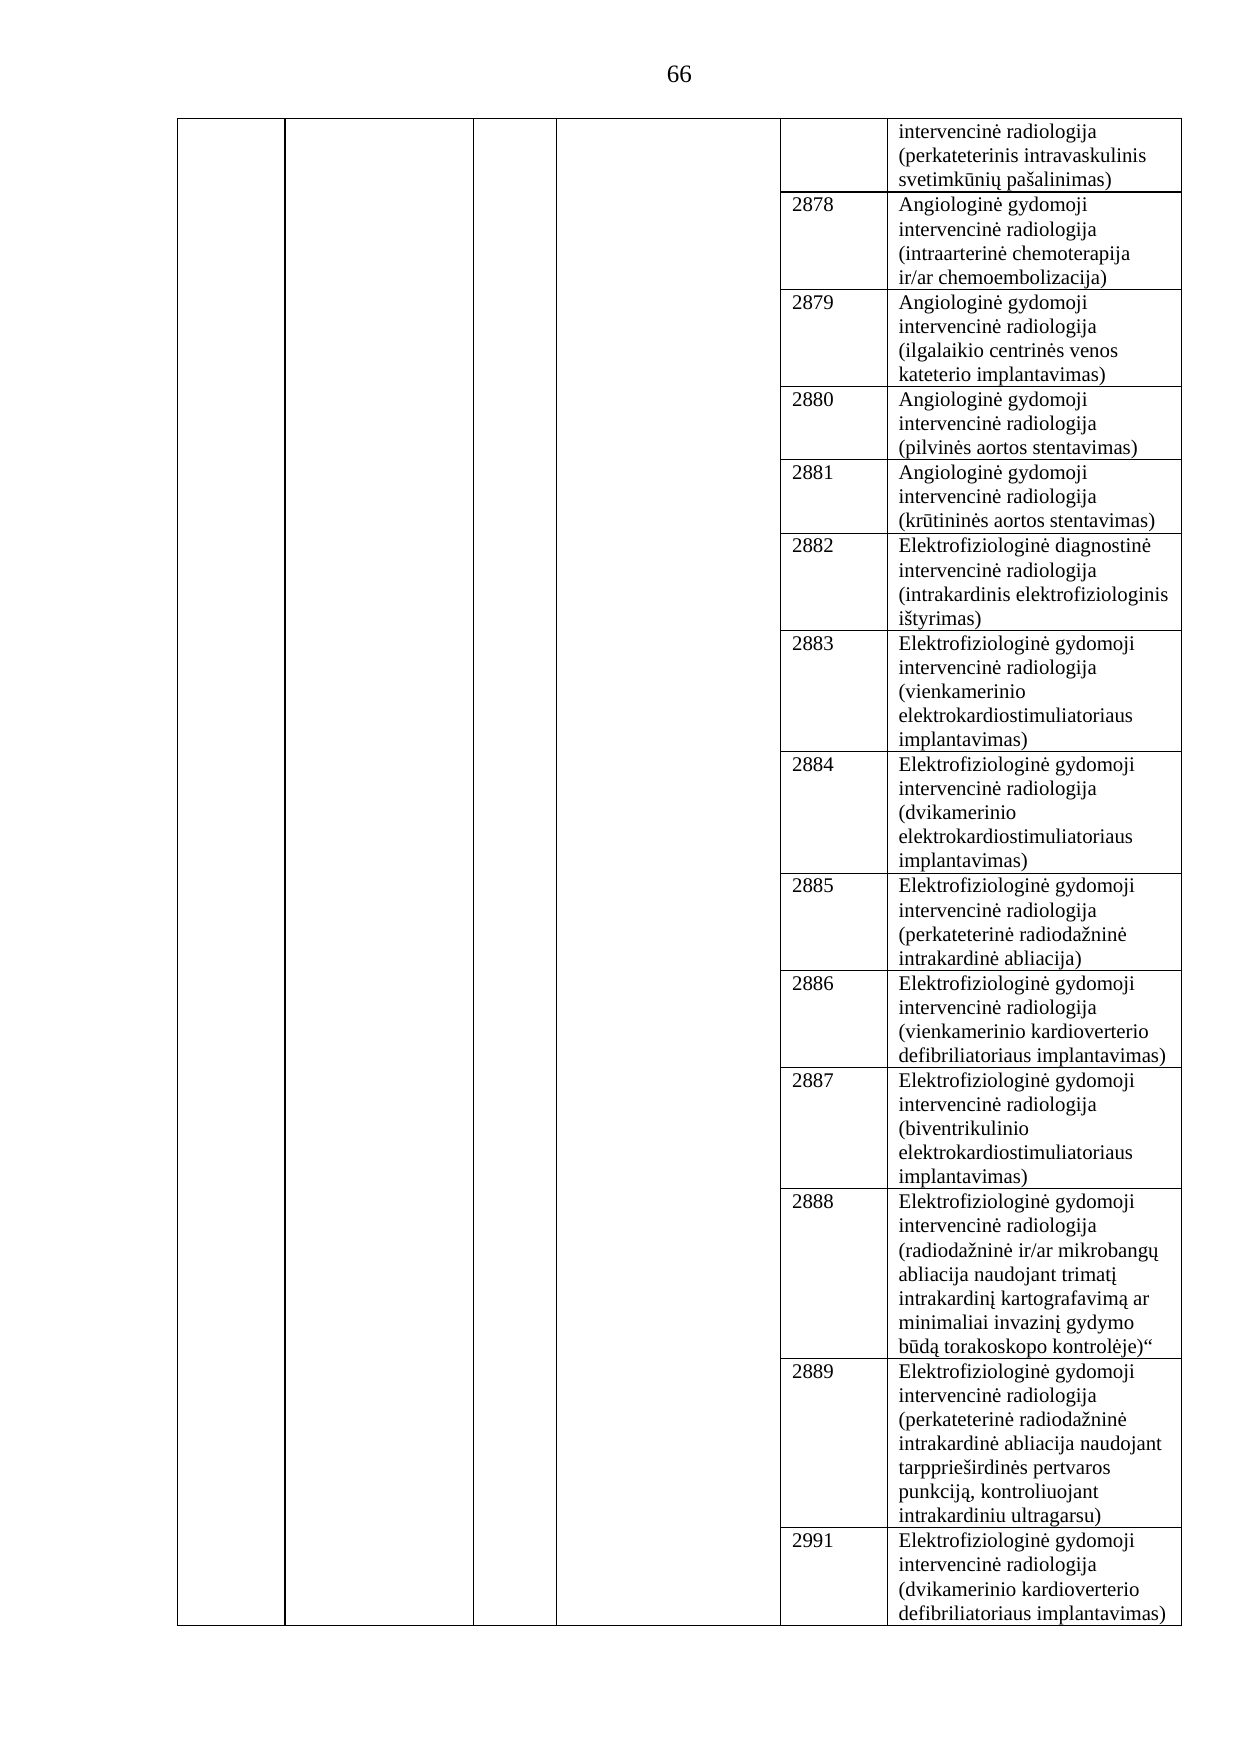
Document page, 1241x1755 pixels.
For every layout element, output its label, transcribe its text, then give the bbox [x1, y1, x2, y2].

table_cell Angiologinė gydomoji intervencinė radiologija (krūtininės aortos stentavimas) [888, 460, 1181, 532]
table_cell 2879 [781, 290, 887, 386]
table_cell Elektrofiziologinė gydomoji intervencinė radiologija (perkateterinė radiodažninė intrakardinė abliacija naudojant tarpprieširdinės pertvaros punkciją, kontroliuojant intrakardiniu ultragarsu) [888, 1359, 1181, 1527]
table_cell [286, 119, 473, 1624]
table_cell Elektrofiziologinė gydomoji intervencinė radiologija (vienkamerinio elektrokardiostimuliatoriaus implantavimas) [888, 631, 1181, 751]
table_cell 2888 [781, 1189, 887, 1358]
table_cell 2878 [781, 193, 887, 289]
table_cell Elektrofiziologinė diagnostinė intervencinė radiologija (intrakardinis elektrofiziologinis ištyrimas) [888, 534, 1181, 630]
table_cell [781, 119, 887, 191]
table_cell 2881 [781, 460, 887, 532]
table_cell 2885 [781, 874, 887, 970]
table_cell 2884 [781, 752, 887, 872]
table_cell Elektrofiziologinė gydomoji intervencinė radiologija (dvikamerinio elektrokardiostimuliatoriaus implantavimas) [888, 752, 1181, 872]
table_cell 2887 [781, 1068, 887, 1188]
table_cell 2880 [781, 387, 887, 459]
table_cell 2882 [781, 534, 887, 630]
table_cell Elektrofiziologinė gydomoji intervencinė radiologija (perkateterinė radiodažninė intrakardinė abliacija) [888, 874, 1181, 970]
table_cell Elektrofiziologinė gydomoji intervencinė radiologija (dvikamerinio kardioverterio defibriliatoriaus implantavimas) [888, 1528, 1181, 1624]
table_cell 2991 [781, 1528, 887, 1624]
table_cell intervencinė radiologija (perkateterinis intravaskulinis svetimkūnių pašalinimas) [888, 119, 1181, 191]
table_cell Angiologinė gydomoji intervencinė radiologija (pilvinės aortos stentavimas) [888, 387, 1181, 459]
table_cell Angiologinė gydomoji intervencinė radiologija (ilgalaikio centrinės venos kateterio implantavimas) [888, 290, 1181, 386]
table_cell Angiologinė gydomoji intervencinė radiologija (intraarterinė chemoterapija ir/ar chemoembolizacija) [888, 193, 1181, 289]
table_cell Elektrofiziologinė gydomoji intervencinė radiologija (biventrikulinio elektrokardiostimuliatoriaus implantavimas) [888, 1068, 1181, 1188]
table_cell 2889 [781, 1359, 887, 1527]
table_cell Elektrofiziologinė gydomoji intervencinė radiologija (vienkamerinio kardioverterio defibriliatoriaus implantavimas) [888, 971, 1181, 1067]
table_cell 2883 [781, 631, 887, 751]
table_cell [178, 119, 284, 1624]
table_cell [474, 119, 556, 1624]
table_cell Elektrofiziologinė gydomoji intervencinė radiologija (radiodažninė ir/ar mikrobangų abliacija naudojant trimatį intrakardinį kartografavimą ar minimaliai invazinį gydymo būdą torakoskopo kontrolėje)“ [888, 1189, 1181, 1358]
table_cell 2886 [781, 971, 887, 1067]
table_cell [557, 119, 780, 1624]
